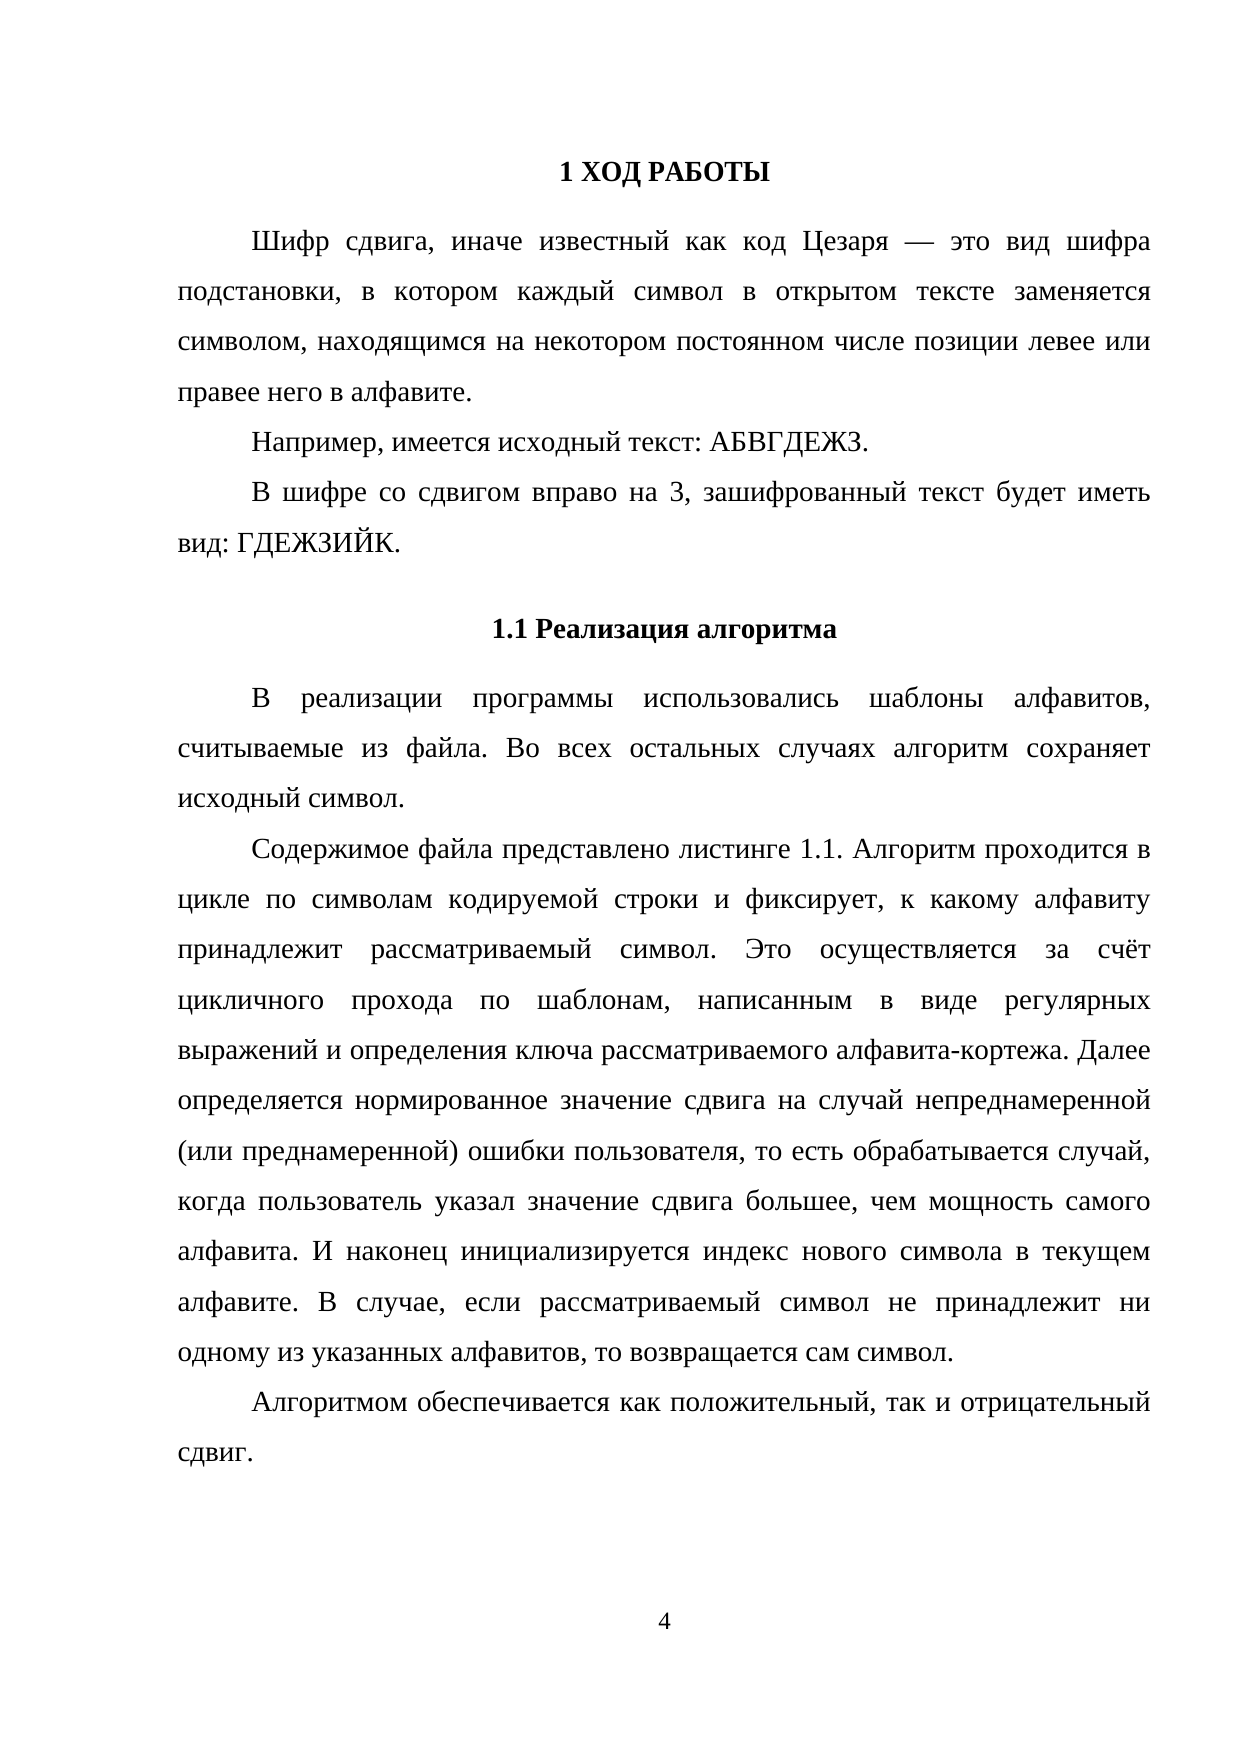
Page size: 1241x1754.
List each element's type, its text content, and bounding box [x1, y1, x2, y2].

text Например, имеется исходный текст: АБВГДЕЖЗ. [177, 424, 1152, 458]
subtitle 1 Ход работы [177, 154, 1152, 187]
text В шифре со сдвигом вправо на 3, зашифрованный текст будет иметь вид: ГДЕЖЗИЙК. [177, 474, 1152, 558]
text В реализации программы использовались шаблоны алфавитов, считываемые из файла. Во всех остальных случаях алгоритм сохраняет исходный символ. [177, 680, 1152, 814]
text Шифр сдвига, иначе известный как код Цезаря — это вид шифра подстановки, в котором каждый символ в открытом тексте заменяется символом, находящимся на некотором постоянном числе позиции левее или правее него в алфавите. [177, 223, 1152, 407]
text Алгоритмом обеспечивается как положительный, так и отрицательный сдвиг. [177, 1384, 1152, 1468]
subtitle 1.1 Реализация алгоритма [177, 611, 1152, 644]
text Содержимое файла представлено листинге 1.1. Алгоритм проходится в цикле по символам кодируемой строки и фиксирует, к какому алфавиту принадлежит рассматриваемый символ. Это осуществляется за счёт цикличного прохода по шаблонам, написанным в виде регулярных выражений и определения ключа рассматриваемого алфавита-кортежа. Далее определяется нормированное значение сдвига на случай непреднамеренной (или преднамеренной) ошибки пользователя, то есть обрабатывается случай, когда пользователь указал значение сдвига большее, чем мощность самого алфавита. И наконец инициализируется индекс нового символа в текущем алфавите. В случае, если рассматриваемый символ не принадлежит ни одному из указанных алфавитов, то возвращается сам символ. [177, 831, 1152, 1367]
